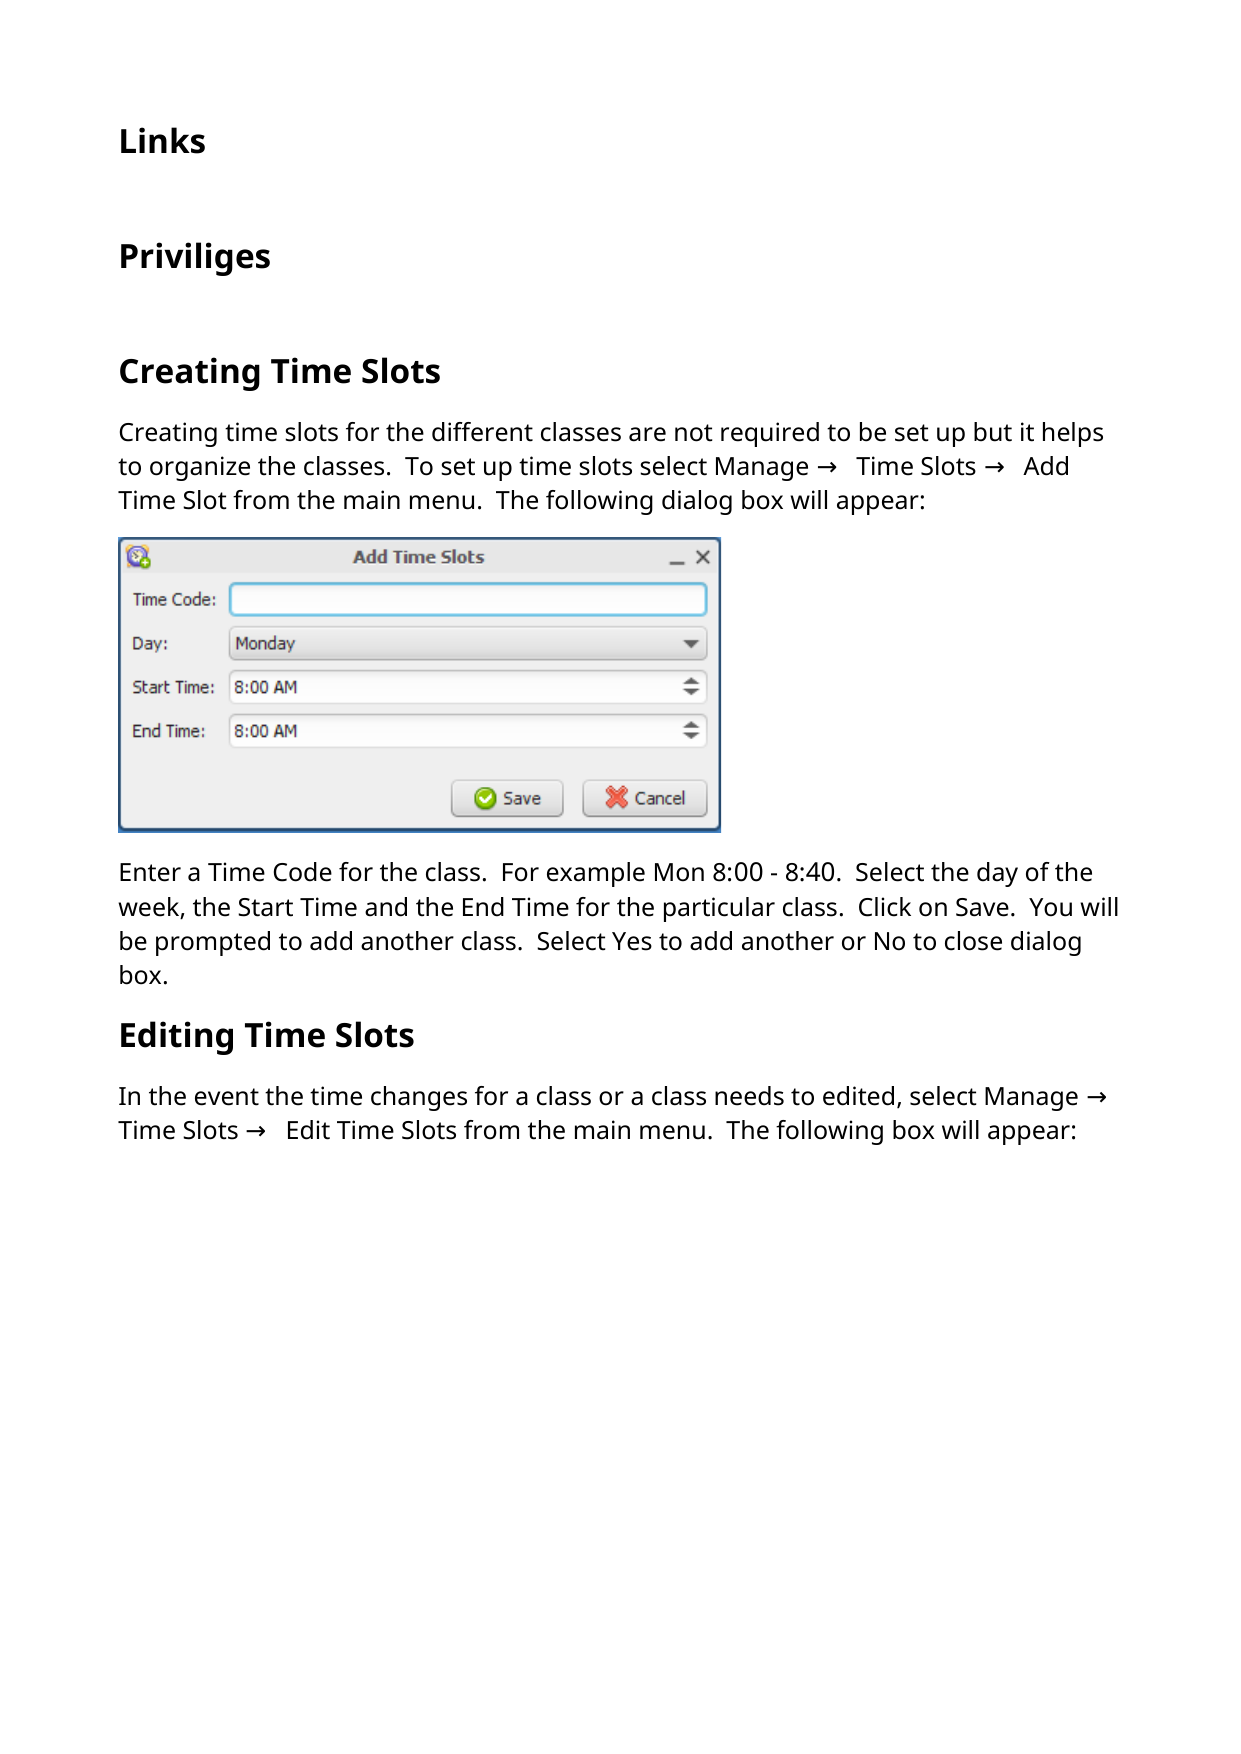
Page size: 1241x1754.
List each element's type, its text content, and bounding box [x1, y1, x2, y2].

text Editing Time Slots [118, 1012, 1122, 1058]
text Priviliges [118, 233, 1122, 279]
text In the event the time changes for a class or a class needs to edited, select Manage → Time Slots → Edit Time Slots from the main menu. The following box will appear: [118, 1078, 1122, 1147]
text Creating time slots for the different classes are not required to be set up but it helps to organize the classes. To set up time slots select Manage → Time Slots → Add Time Slot from the main menu. The following dialog box will appear: [118, 414, 1122, 517]
text Creating Time Slots [118, 348, 1122, 394]
text Links [118, 118, 1122, 163]
text Enter a Time Code for the class. For example Mon 8:00 - 8:40. Select the day of the week, the Start Time and the End Time for the particular class. Click on Save. You will be prompted to add another class. Select Yes to add another or No to close dialog box. [118, 854, 1122, 991]
